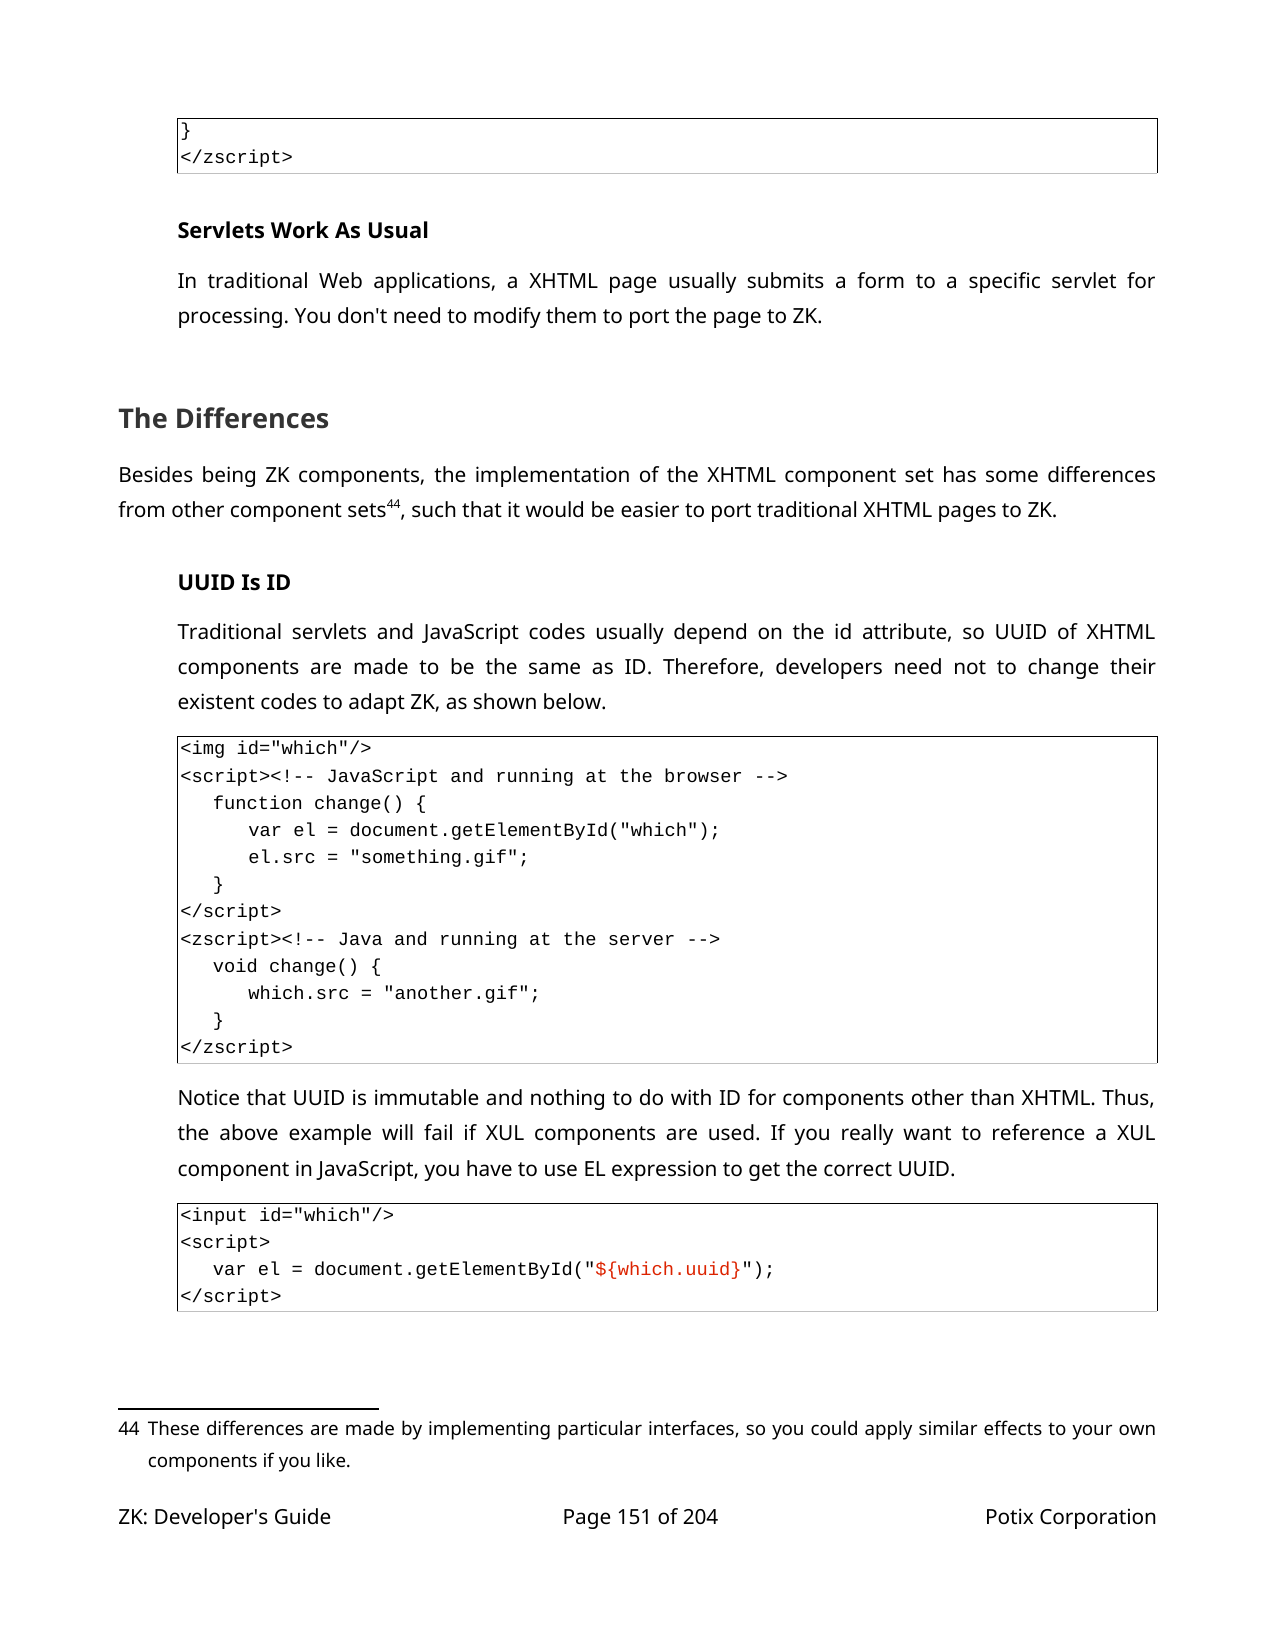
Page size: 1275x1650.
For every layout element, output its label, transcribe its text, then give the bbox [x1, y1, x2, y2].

text var el = document.getElementById("which"); [178, 818, 1157, 842]
text <script><!-- JavaScript and running at the browser --> [178, 763, 1157, 788]
text <zscript><!-- Java and running at the server --> [178, 927, 1157, 951]
text } [178, 1008, 1157, 1032]
text void change() { [178, 954, 1157, 978]
text which.src = "another.gif"; [178, 981, 1157, 1005]
subtitle Servlets Work As Usual [177, 215, 1157, 245]
text In traditional Web applications, a XHTML page usually submits a form to a specific servlet for processing. You don't need to modify them to port the page to ZK. [177, 266, 1157, 329]
text Traditional servlets and JavaScript codes usually depend on the id attribute, so UUID of XHTML components are made to be the same as ID. Therefore, developers need not to change their existent codes to adapt ZK, as shown below. [177, 617, 1157, 716]
text Besides being ZK components, the implementation of the XHTML component set has some differences from other component sets, such that it would be easier to port traditional XHTML pages to ZK. [118, 460, 1157, 524]
subtitle The Differences [118, 400, 1157, 437]
text </script> [178, 1284, 1157, 1311]
text <img id="which"/> [178, 737, 1157, 761]
text function change() { [178, 791, 1157, 815]
text </script> [178, 899, 1157, 924]
text </zscript> [178, 145, 1157, 173]
text These differences are made by implementing particular interfaces, so you could apply similar effects to your own components if you like. [118, 1416, 1157, 1473]
text el.src = "something.gif"; [178, 845, 1157, 869]
text Notice that UUID is immutable and nothing to do with ID for components other than XHTML. Thus, the above example will fail if XUL components are used. If you really want to reference a XUL component in JavaScript, you have to use EL expression to get the correct UUID. [177, 1083, 1157, 1182]
subtitle UUID Is ID [177, 566, 1157, 596]
text var el = document.getElementById("${which.uuid}"); [178, 1257, 1157, 1281]
text <script> [178, 1230, 1157, 1254]
text <input id="which"/> [178, 1204, 1157, 1227]
text } [178, 119, 1157, 142]
text } [178, 872, 1157, 896]
text </zscript> [178, 1035, 1157, 1063]
